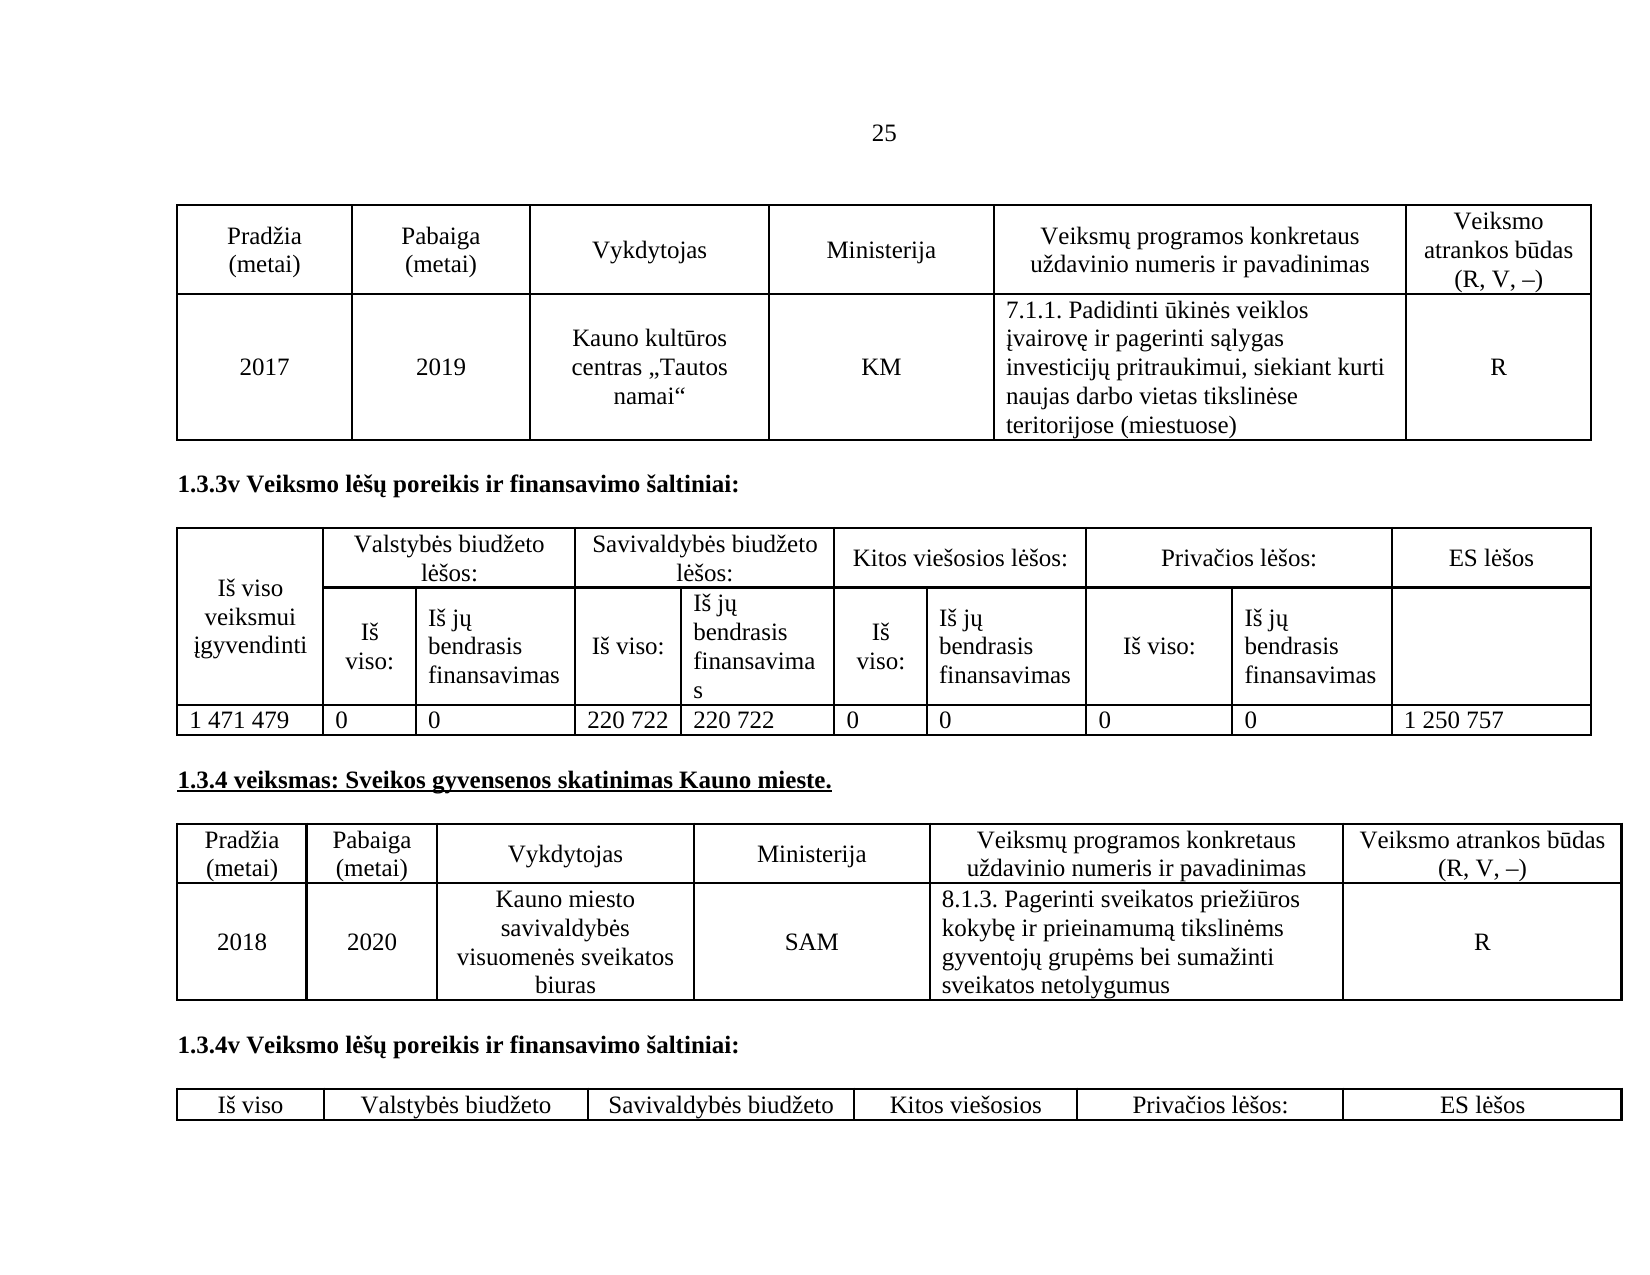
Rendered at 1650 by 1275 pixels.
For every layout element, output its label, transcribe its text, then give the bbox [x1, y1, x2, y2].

table_header Savivaldybės biudžeto lėšos: [576, 529, 833, 586]
table_cell Iš viso: [1087, 589, 1231, 703]
table_cell 2018 [178, 884, 305, 999]
table_header Kitos viešosios lėšos: [835, 529, 1085, 586]
table_header Iš viso [178, 1090, 323, 1118]
table_header Pradžia (metai) [178, 825, 305, 882]
table_cell 0 [835, 706, 926, 734]
table_header Ministerija [695, 825, 929, 882]
table_header Veiksmų programos konkretaus uždavinio numeris ir pavadinimas [931, 825, 1342, 882]
table_cell Iš viso: [576, 589, 680, 703]
table_cell 220 722 [682, 706, 833, 734]
table_cell 2017 [178, 295, 351, 438]
table_cell SAM [695, 884, 929, 999]
table_cell 1 250 757 [1393, 706, 1590, 734]
table_cell Kauno kultūros centras „Tautos namai“ [531, 295, 768, 438]
table_cell 0 [417, 706, 574, 734]
table_cell Iš jų bendrasis finansavimas [1233, 589, 1391, 703]
text 1.3.3v Veiksmo lėšų poreikis ir finansavimo šaltiniai: [177, 469, 1591, 498]
table_cell 2019 [353, 295, 529, 438]
table_cell R [1407, 295, 1590, 438]
table_cell 0 [324, 706, 415, 734]
table_cell Iš viso: [324, 589, 415, 703]
table_cell [1393, 589, 1590, 703]
table_cell 7.1.1. Padidinti ūkinės veiklos įvairovę ir pagerinti sąlygas investicijų pritraukimui, siekiant kurti naujas darbo vietas tikslinėse teritorijose (miestuose) [995, 295, 1405, 438]
table_cell Iš jų bendrasis finansavimas [682, 589, 833, 703]
table_header Veiksmų programos konkretaus uždavinio numeris ir pavadinimas [995, 206, 1405, 293]
table_cell KM [770, 295, 993, 438]
table_header Kitos viešosios [855, 1090, 1076, 1118]
table_cell Iš jų bendrasis finansavimas [928, 589, 1085, 703]
table_header ES lėšos [1344, 1090, 1620, 1118]
table_cell Kauno miesto savivaldybės visuomenės sveikatos biuras [438, 884, 693, 999]
table_header Vykdytojas [531, 206, 768, 293]
table_header Valstybės biudžeto [325, 1090, 587, 1118]
table_cell Iš jų bendrasis finansavimas [417, 589, 574, 703]
table_header Privačios lėšos: [1078, 1090, 1342, 1118]
table_cell Iš viso: [835, 589, 926, 703]
table_header ES lėšos [1393, 529, 1590, 586]
table_header Vykdytojas [438, 825, 693, 882]
table_cell 0 [1087, 706, 1231, 734]
table_cell 0 [1233, 706, 1391, 734]
table_header Pradžia (metai) [178, 206, 351, 293]
table_header Pabaiga (metai) [353, 206, 529, 293]
table_header Valstybės biudžeto lėšos: [324, 529, 574, 586]
text 1.3.4v Veiksmo lėšų poreikis ir finansavimo šaltiniai: [177, 1030, 1591, 1059]
table_header Iš viso veiksmui įgyvendinti [178, 529, 322, 703]
table_cell 2020 [308, 884, 436, 999]
table_cell 8.1.3. Pagerinti sveikatos priežiūros kokybę ir prieinamumą tikslinėms gyventojų grupėms bei sumažinti sveikatos netolygumus [931, 884, 1342, 999]
table_header Privačios lėšos: [1087, 529, 1391, 586]
table_cell R [1344, 884, 1620, 999]
table_cell 1 471 479 [178, 706, 322, 734]
table_header Pabaiga (metai) [308, 825, 436, 882]
table_header Ministerija [770, 206, 993, 293]
table_cell 0 [928, 706, 1085, 734]
table_header Veiksmo atrankos būdas (R, V, –) [1407, 206, 1590, 293]
table_cell 220 722 [576, 706, 680, 734]
table_header Veiksmo atrankos būdas (R, V, –) [1344, 825, 1620, 882]
text 1.3.4 veiksmas: Sveikos gyvensenos skatinimas Kauno mieste. [177, 765, 1591, 794]
table_header Savivaldybės biudžeto [589, 1090, 853, 1118]
